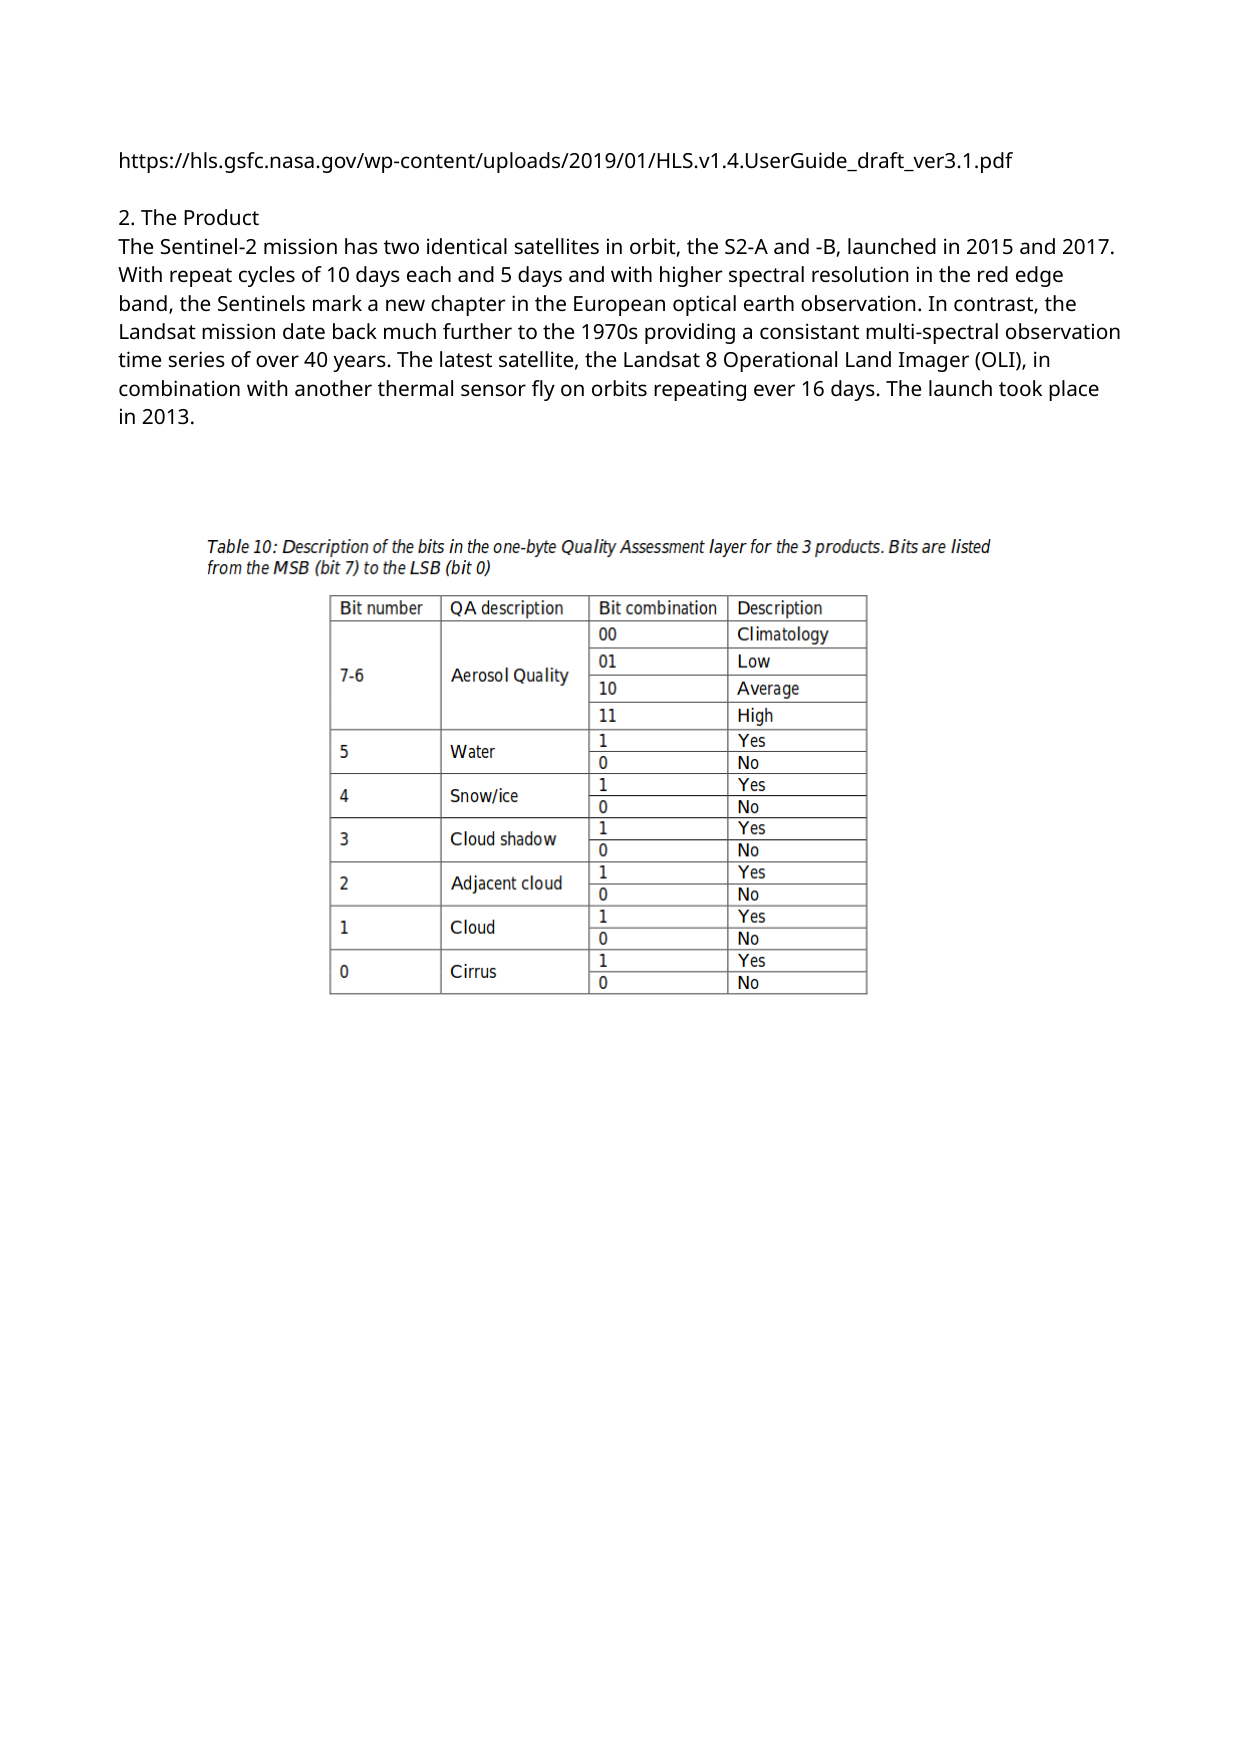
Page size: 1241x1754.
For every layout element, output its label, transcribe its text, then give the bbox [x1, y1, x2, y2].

text The Sentinel-2 mission has two identical satellites in orbit, the S2-A and -B, launched in 2015 and 2017. With repeat cycles of 10 days each and 5 days and with higher spectral resolution in the red edge band, the Sentinels mark a new chapter in the European optical earth observation. In contrast, the Landsat mission date back much further to the 1970s providing a consistant multi-spectral observation time series of over 40 years. The latest satellite, the Landsat 8 Operational Land Imager (OLI), in combination with another thermal sensor fly on orbits repeating ever 16 days. The launch took place in 2013. [118, 232, 1122, 431]
text 2. The Product [118, 203, 1122, 232]
text https://hls.gsfc.nasa.gov/wp-content/uploads/2019/01/HLS.v1.4.UserGuide_draft_ver3.1.pdf [118, 147, 1122, 175]
picture [201, 532, 1004, 997]
